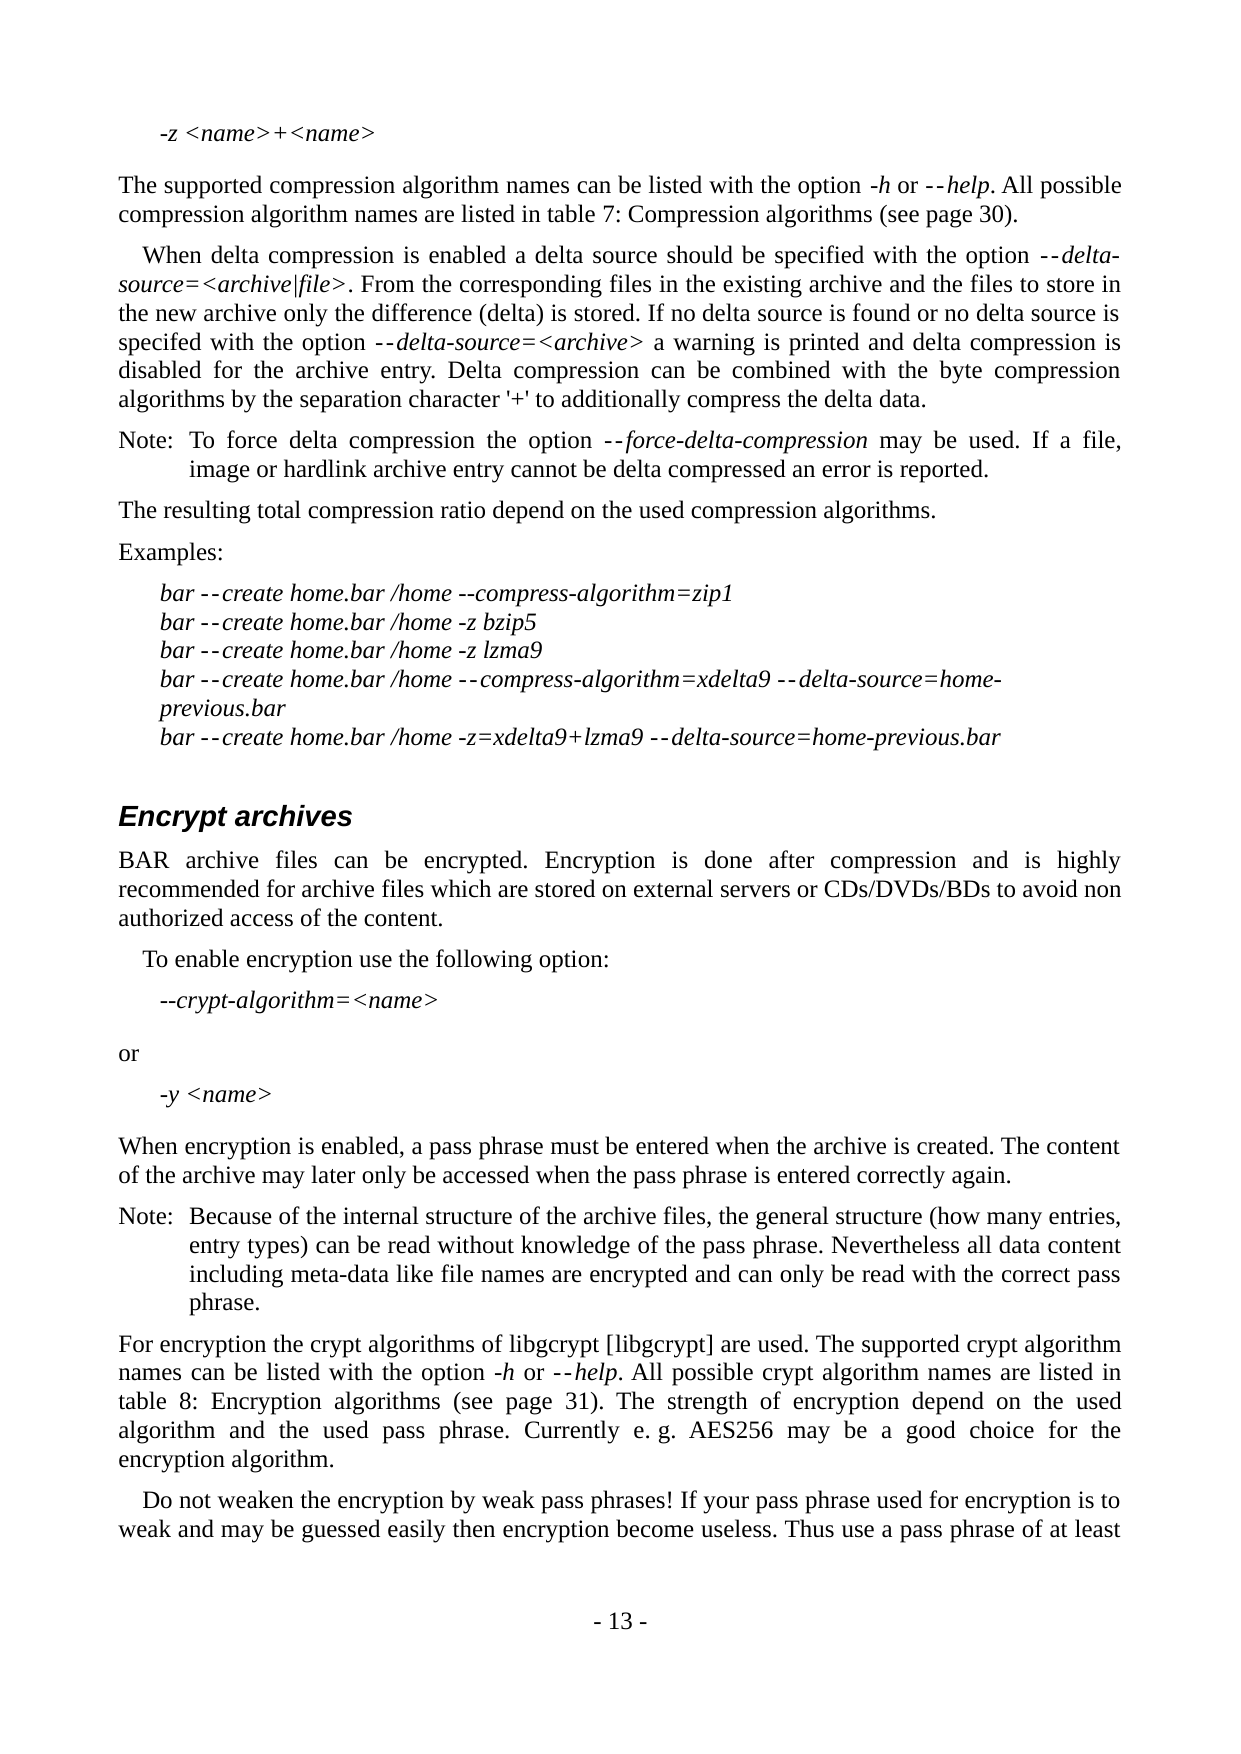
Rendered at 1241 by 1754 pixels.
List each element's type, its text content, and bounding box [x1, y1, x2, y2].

text bar ‑‑create home.bar /home --compress-algorithm=zip1 [159, 578, 1122, 607]
text When encryption is enabled, a pass phrase must be entered when the archive is created. The content of the archive may later only be accessed when the pass phrase is entered correctly again. [118, 1131, 1122, 1189]
text bar ‑‑create home.bar /home -z=xdelta9+lzma9 ‑‑delta-source=home-previous.bar [159, 722, 1122, 751]
text Note: To force delta compression the option ‑‑force-delta-compression may be used. If a file, image or hardlink archive entry cannot be delta compressed an error is reported. [118, 426, 1122, 483]
text Do not weaken the encryption by weak pass phrases! If your pass phrase used for encryption is to weak and may be guessed easily then encryption become useless. Thus use a pass phrase of at least [118, 1485, 1122, 1542]
text To enable encryption use the following option: [118, 944, 1122, 973]
text --crypt-algorithm=<name> [159, 985, 1122, 1014]
text bar ‑‑create home.bar /home -z bzip5 [159, 607, 1122, 636]
text For encryption the crypt algorithms of libgcrypt [libgcrypt] are used. The supported crypt algorithm names can be listed with the option -h or ‑‑help. All possible crypt algorithm names are listed in table 8: Encryption algorithms (see page 32). The strength of encryption depend on the used algorithm and the used pass phrase. Currently e. g. AES256 may be a good choice for the encryption algorithm. [118, 1329, 1122, 1472]
text When delta compression is enabled a delta source should be specified with the option ‑‑delta-source=<archive|file>. From the corresponding files in the existing archive and the files to store in the new archive only the difference (delta) is stored. If no delta source is found or no delta source is specifed with the option ‑‑delta-source=<archive> a warning is printed and delta compression is disabled for the archive entry. Delta compression can be combined with the byte compression algorithms by the separation character '+' to additionally compress the delta data. [118, 241, 1122, 413]
text The resulting total compression ratio depend on the used compression algorithms. [118, 496, 1122, 524]
subtitle Encrypt archives [118, 799, 1122, 833]
text -y <name> [159, 1079, 1122, 1108]
text bar ‑‑create home.bar /home -z lzma9 [159, 636, 1122, 664]
text bar ‑‑create home.bar /home ‑‑compress-algorithm=xdelta9 ‑‑delta-source=home-previous.bar [159, 664, 1122, 722]
text or [118, 1038, 1122, 1066]
text BAR archive files can be encrypted. Encryption is done after compression and is highly recommended for archive files which are stored on external servers or CDs/DVDs/BDs to avoid non authorized access of the content. [118, 845, 1122, 931]
text Note: Because of the internal structure of the archive files, the general structure (how many entries, entry types) can be read without knowledge of the pass phrase. Nevertheless all data content including meta-data like file names are encrypted and can only be read with the correct pass phrase. [118, 1201, 1122, 1316]
text -z <name>+<name> [159, 118, 1122, 147]
text Examples: [118, 537, 1122, 566]
text The supported compression algorithm names can be listed with the option -h or ‑‑help. All possible compression algorithm names are listed in table 7: Compression algorithms (see page 31). [118, 171, 1122, 228]
